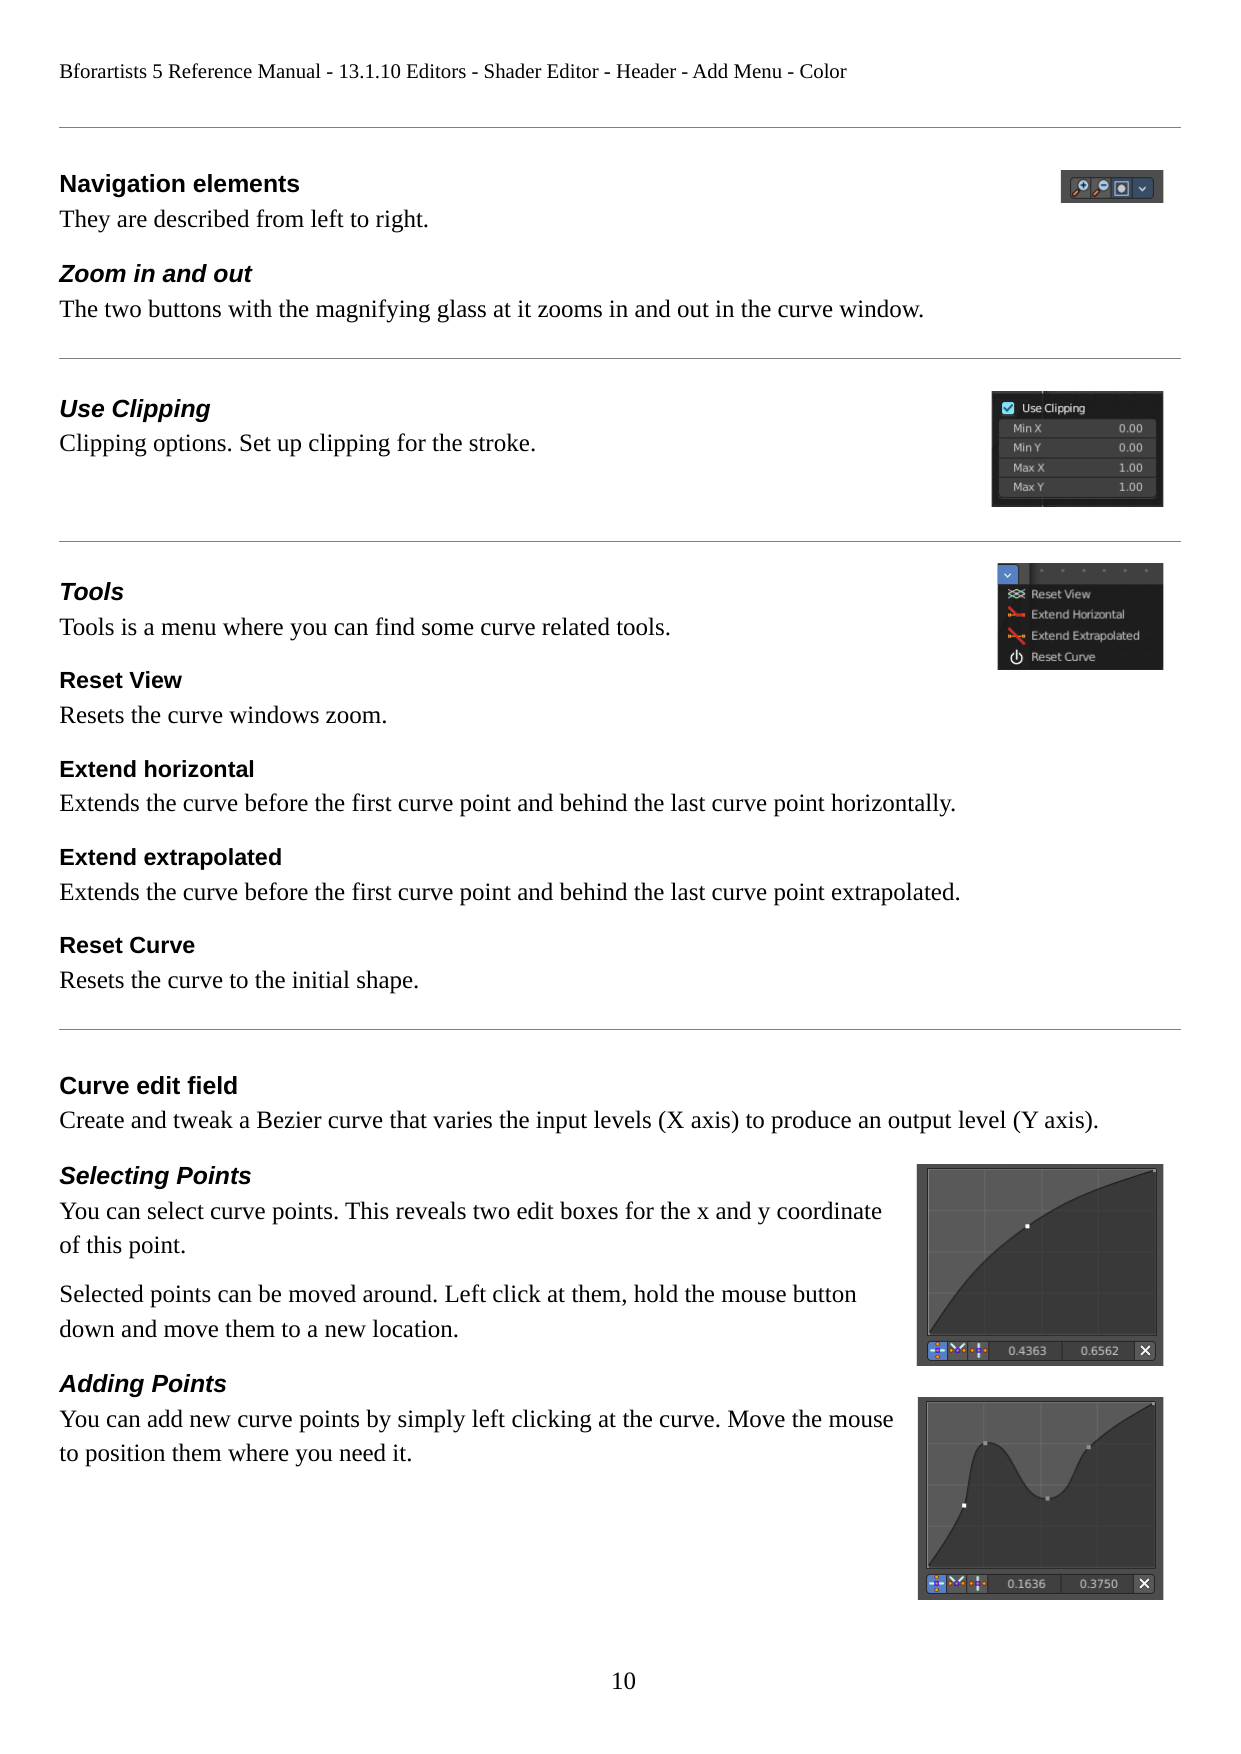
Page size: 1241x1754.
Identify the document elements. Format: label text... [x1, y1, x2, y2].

subtitle Use Clipping [59, 394, 991, 422]
subtitle Tools [59, 577, 997, 606]
text Extends the curve before the first curve point and behind the last curve point extrapolated. [59, 877, 1181, 906]
picture [1060, 170, 1164, 203]
picture [997, 563, 1164, 670]
subtitle Reset View [59, 667, 1181, 694]
text Selected points can be moved around. Left click at them, hold the mouse button down and move them to a new location. [59, 1279, 916, 1342]
text Clipping options. Set up clipping for the stroke. [59, 428, 991, 457]
text Resets the curve to the initial shape. [59, 965, 1181, 994]
subtitle [1164, 394, 1181, 422]
picture [991, 391, 1164, 507]
subtitle Extend extrapolated [59, 844, 1181, 871]
picture [916, 1164, 1164, 1366]
text Resets the curve windows zoom. [59, 700, 1181, 729]
subtitle Adding Points [59, 1369, 1181, 1398]
subtitle Reset Curve [59, 932, 1181, 959]
text Extends the curve before the first curve point and behind the last curve point horizontally. [59, 788, 1181, 817]
subtitle Zoom in and out [59, 259, 1181, 288]
text They are described from left to right. [59, 204, 1181, 233]
text You can select curve points. This reveals two edit boxes for the x and y coordinate of this point. [59, 1196, 916, 1259]
text You can add new curve points by simply left clicking at the curve. Move the mouse to position them where you need it. [59, 1404, 917, 1467]
text Tools is a menu where you can find some curve related tools. [59, 612, 997, 641]
text The two buttons with the magnifying glass at it zooms in and out in the curve window. [59, 294, 1181, 323]
subtitle Selecting Points [59, 1161, 1181, 1189]
picture [917, 1397, 1164, 1600]
subtitle Extend horizontal [59, 755, 1181, 782]
subtitle [1164, 577, 1181, 606]
subtitle Curve edit field [59, 1071, 1181, 1099]
text Create and tweak a Bezier curve that varies the input levels (X axis) to produce an output level (Y axis). [59, 1106, 1181, 1134]
subtitle Navigation elements [59, 169, 1181, 198]
